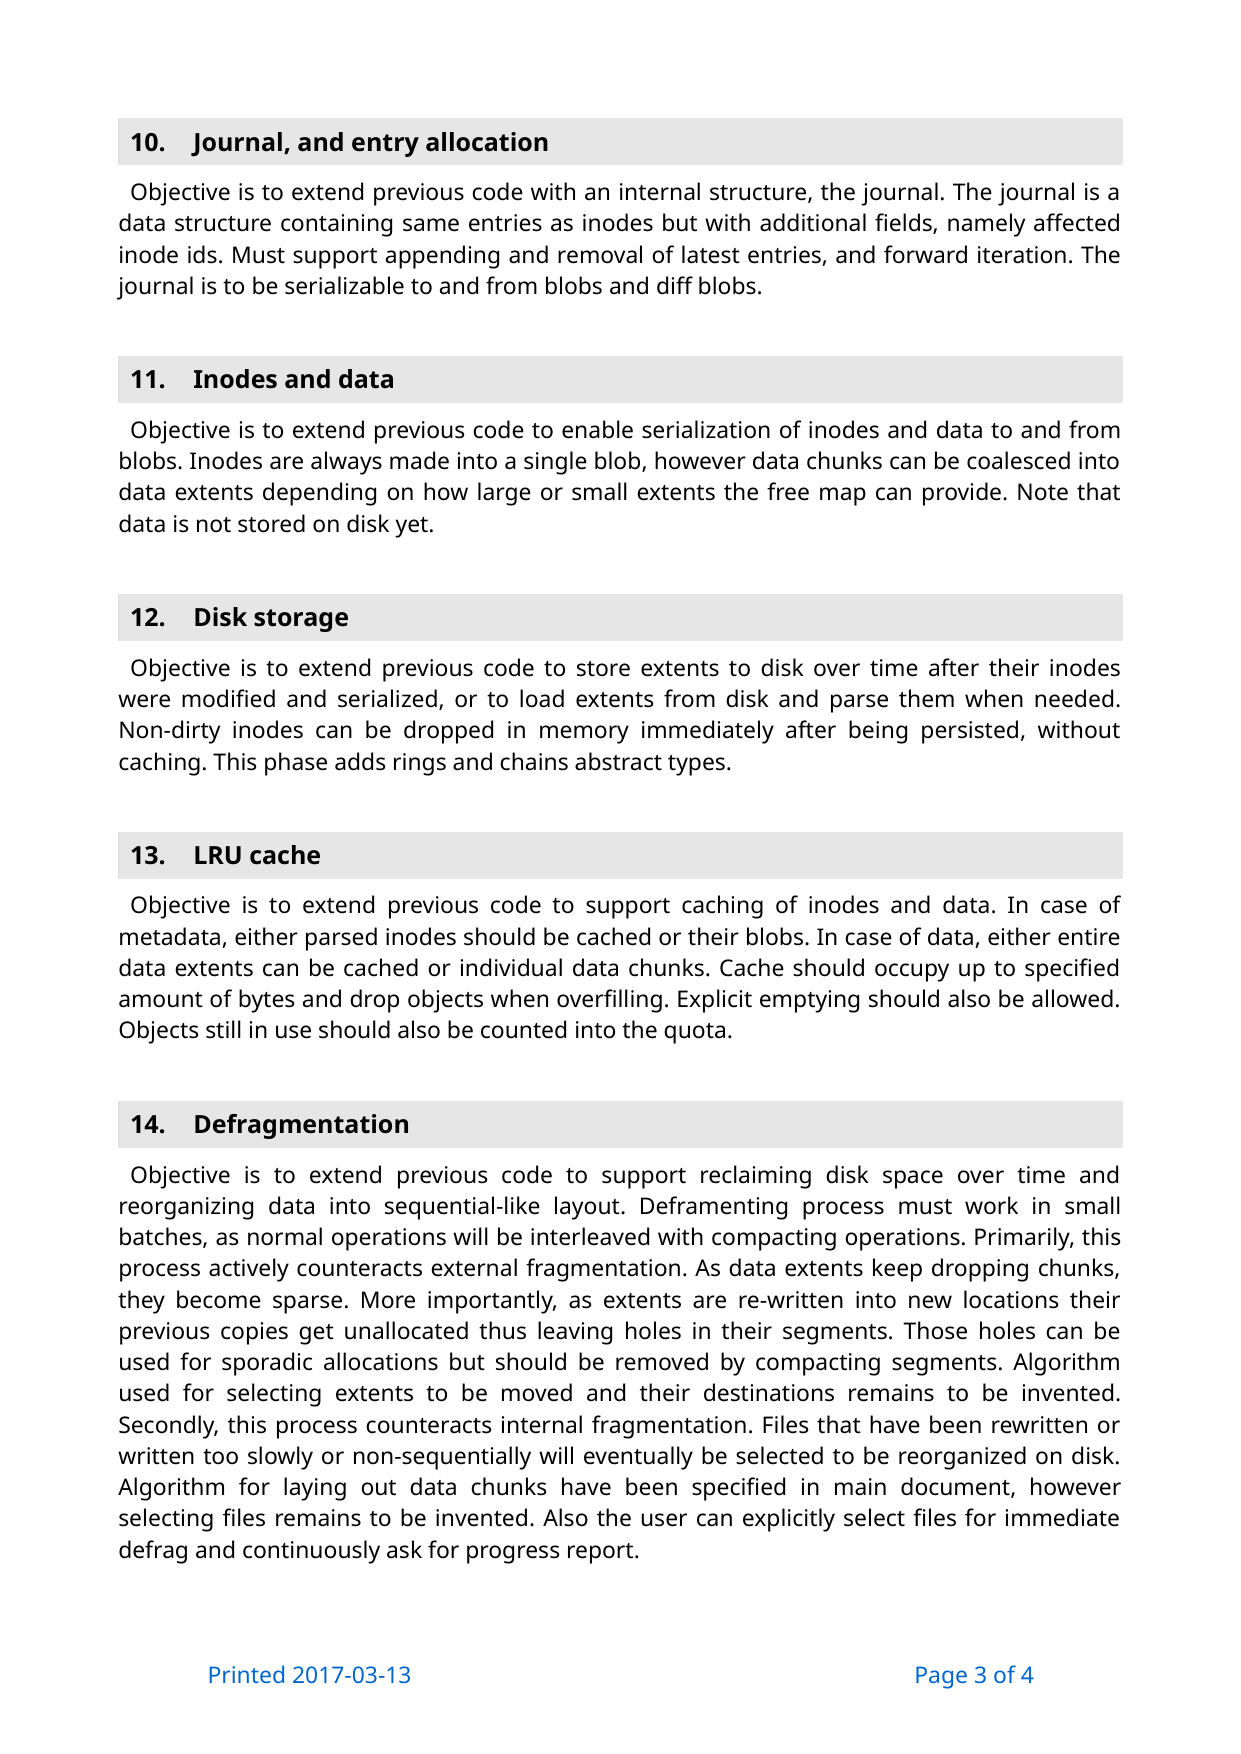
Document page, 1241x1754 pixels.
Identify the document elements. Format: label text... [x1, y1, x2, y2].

text Objective is to extend previous code to support caching of inodes and data. In case of metadata, either parsed inodes should be cached or their blobs. In case of data, either entire data extents can be cached or individual data chunks. Cache should occupy up to specified amount of bytes and drop objects when overfilling. Explicit emptying should also be allowed. Objects still in use should also be counted into the quota. [118, 889, 1122, 1046]
text Objective is to extend previous code with an internal structure, the journal. The journal is a data structure containing same entries as inodes but with additional fields, namely affected inode ids. Must support appending and removal of latest entries, and forward iteration. The journal is to be serializable to and from blobs and diff blobs. [118, 176, 1122, 301]
subtitle Inodes and data [119, 357, 1122, 402]
text Objective is to extend previous code to enable serialization of inodes and data to and from blobs. Inodes are always made into a single blob, however data chunks can be coalesced into data extents depending on how large or small extents the free map can provide. Note that data is not stored on disk yet. [118, 414, 1122, 539]
text Objective is to extend previous code to store extents to disk over time after their inodes were modified and serialized, or to load extents from disk and parse them when needed. Non-dirty inodes can be dropped in memory immediately after being persisted, without caching. This phase adds rings and chains abstract types. [118, 652, 1122, 777]
subtitle Defragmentation [119, 1102, 1122, 1147]
subtitle Journal, and entry allocation [119, 119, 1122, 164]
subtitle Disk storage [119, 595, 1122, 640]
subtitle LRU cache [119, 833, 1122, 878]
text Objective is to extend previous code to support reclaiming disk space over time and reorganizing data into sequential-like layout. Deframenting process must work in small batches, as normal operations will be interleaved with compacting operations. Primarily, this process actively counteracts external fragmentation. As data extents keep dropping chunks, they become sparse. More importantly, as extents are re-written into new locations their previous copies get unallocated thus leaving holes in their segments. Those holes can be used for sporadic allocations but should be removed by compacting segments. Algorithm used for selecting extents to be moved and their destinations remains to be invented. Secondly, this process counteracts internal fragmentation. Files that have been rewritten or written too slowly or non-sequentially will eventually be selected to be reorganized on disk. Algorithm for laying out data chunks have been specified in main document, however selecting files remains to be invented. Also the user can explicitly select files for immediate defrag and continuously ask for progress report. [118, 1158, 1122, 1565]
